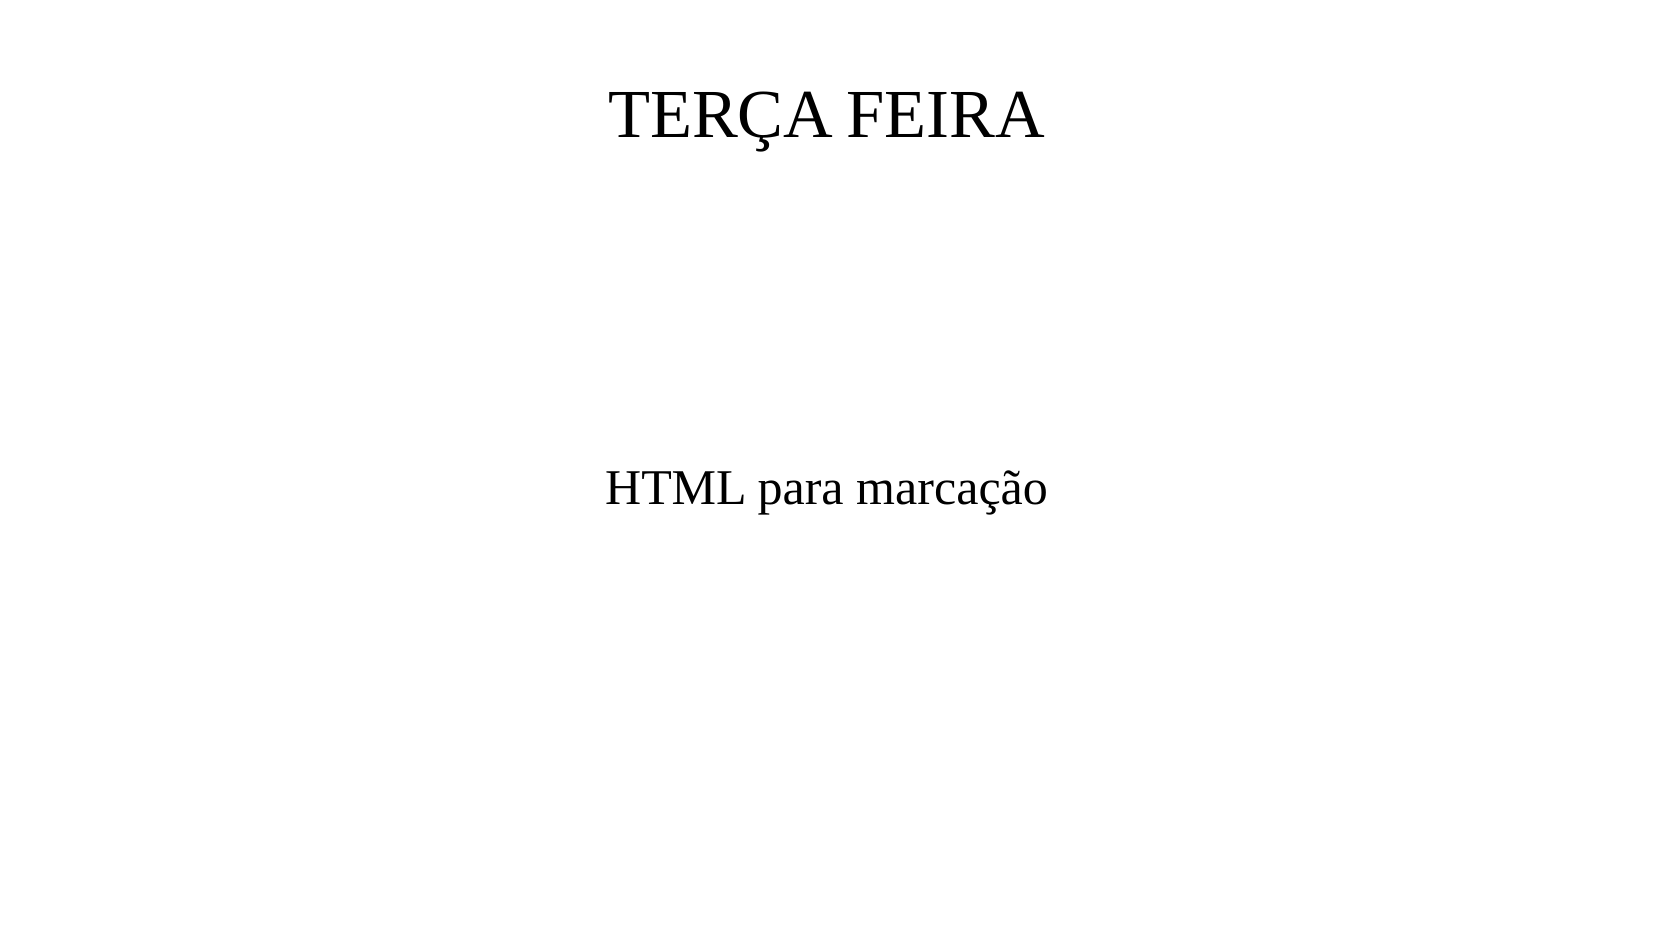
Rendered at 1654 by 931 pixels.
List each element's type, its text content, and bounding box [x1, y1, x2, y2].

subtitle HTML para marcação [82, 217, 1571, 758]
title TERÇA FEIRA [82, 37, 1571, 193]
